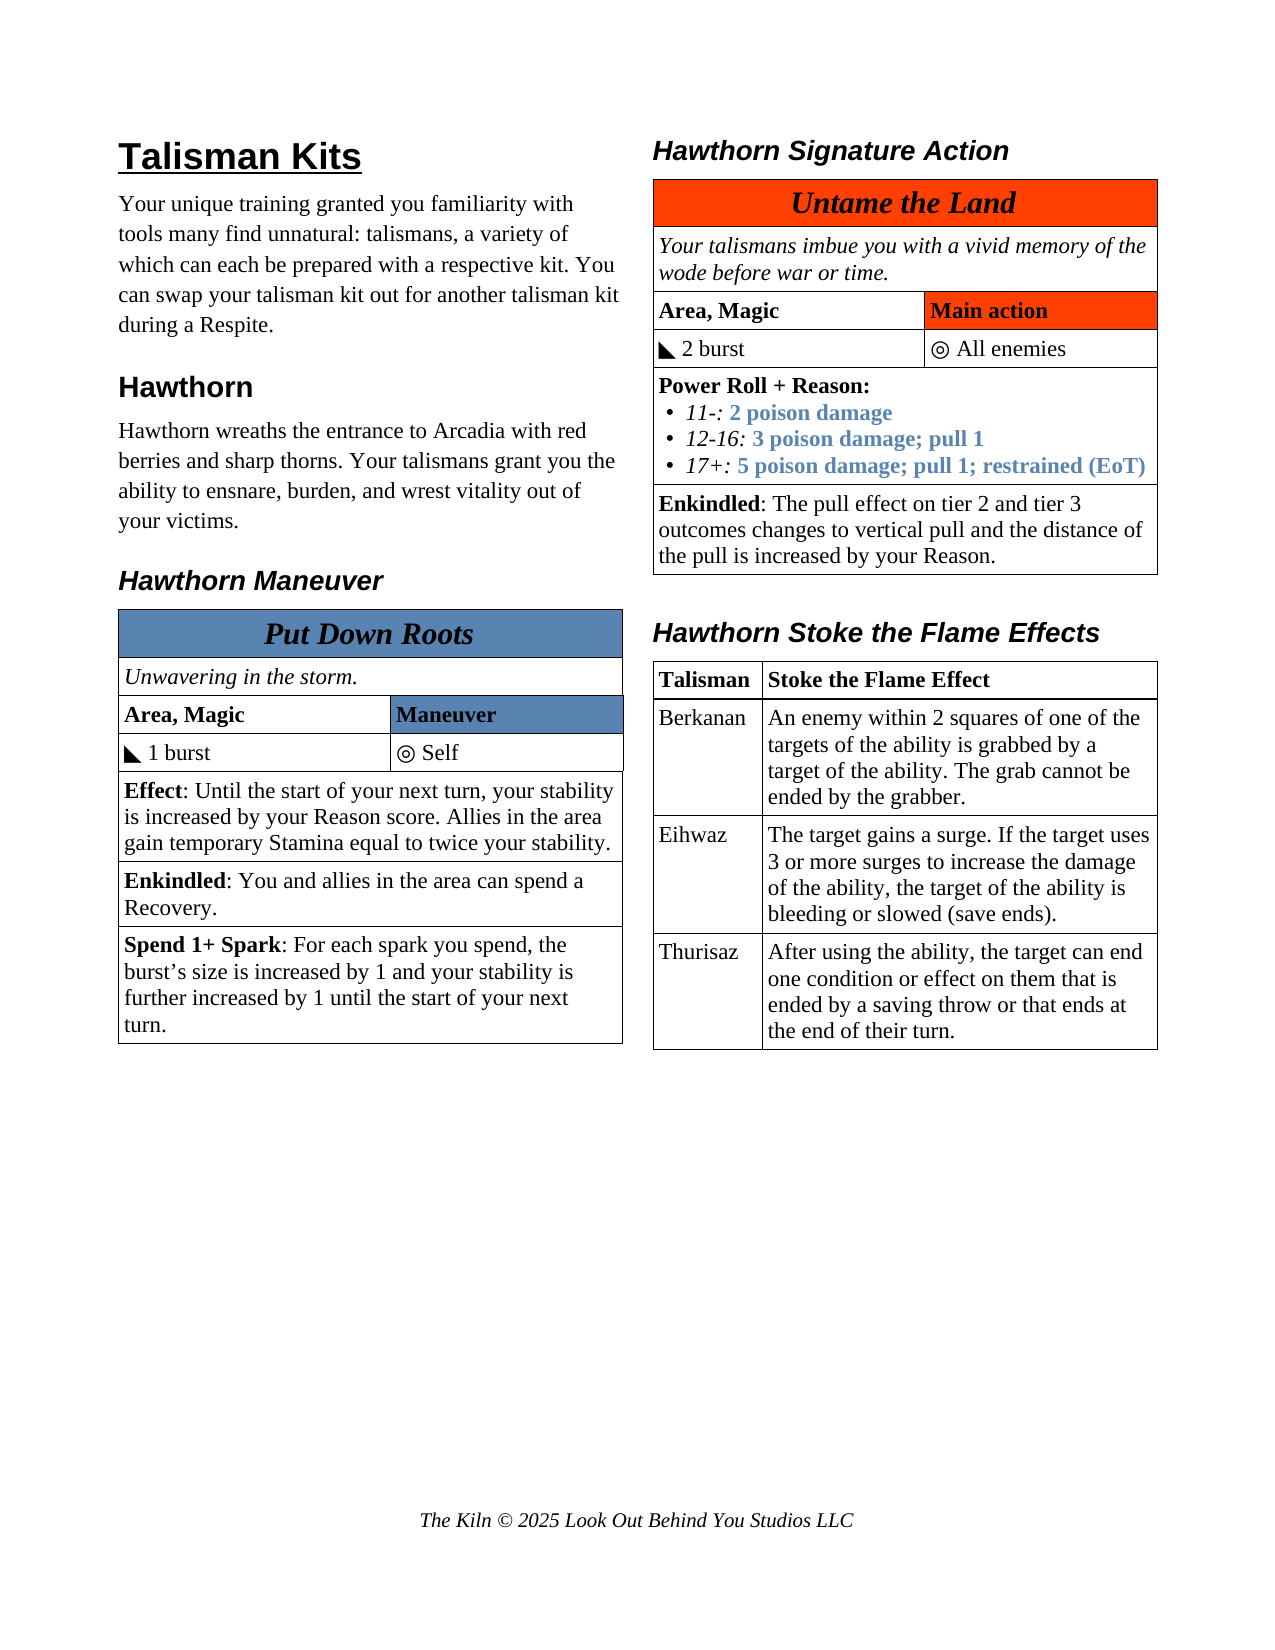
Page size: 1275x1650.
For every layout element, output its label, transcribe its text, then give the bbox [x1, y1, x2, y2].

table_cell The target gains a surge. If the target uses 3 or more surges to increase the damage of the ability, the target of the ability is bleeding or slowed (save ends). [763, 816, 1157, 933]
table_cell Your talismans imbue you with a vivid memory of the wode before war or time. [654, 227, 1157, 291]
table_cell ◣ 1 burst [119, 734, 390, 771]
table_cell Thurisaz [654, 934, 762, 1049]
table_cell ◎ All enemies [925, 330, 1157, 367]
table_cell ◎ Self [391, 734, 623, 771]
table_header Power Roll + Reason: 11-: 2 poison damage 12-16: 3 poison damage; pull 1 17+: 5 poison damage; pull 1; restrained (EoT) [654, 368, 1157, 484]
table_cell After using the ability, the target can end one condition or effect on them that is ended by a saving throw or that ends at the end of their turn. [763, 934, 1157, 1049]
table_header Untame the Land [654, 180, 1157, 226]
table_header Main action [925, 292, 1157, 329]
table_header Area, Magic [119, 696, 390, 733]
subtitle Hawthorn [118, 370, 622, 404]
text Hawthorn wreaths the entrance to Arcadia with red berries and sharp thorns. Your talismans grant you the ability to ensnare, burden, and wrest vitality out of your victims. [118, 417, 622, 534]
table_cell Unwavering in the storm. [119, 658, 622, 695]
text Your unique training granted you familiarity with tools many find unnatural: talismans, a variety of which can each be prepared with a respective kit. You can swap your talisman kit out for another talisman kit during a Respite. [118, 190, 622, 337]
table_header Area, Magic [654, 292, 924, 329]
table_cell Berkanan [654, 700, 762, 815]
table_header Talisman [654, 662, 762, 698]
table_header Effect: Until the start of your next turn, your stability is increased by your Reason score. Allies in the area gain temporary Stamina equal to twice your stability. [119, 772, 622, 861]
table_header Stoke the Flame Effect [763, 662, 1157, 698]
subtitle Talisman Kits [118, 134, 622, 177]
table_cell ◣ 2 burst [654, 330, 924, 367]
table_header Put Down Roots [119, 610, 622, 657]
table_header Maneuver [391, 696, 623, 733]
table_cell Enkindled: The pull effect on tier 2 and tier 3 outcomes changes to vertical pull and the distance of the pull is increased by your Reason. [654, 485, 1157, 574]
subtitle Hawthorn Signature Action [652, 134, 1157, 166]
table_cell Spend 1+ Spark: For each spark you spend, the burst’s size is increased by 1 and your stability is further increased by 1 until the start of your next turn. [119, 927, 622, 1043]
table_cell An enemy within 2 squares of one of the targets of the ability is grabbed by a target of the ability. The grab cannot be ended by the grabber. [763, 700, 1157, 815]
subtitle Hawthorn Maneuver [118, 565, 622, 597]
table_cell Enkindled: You and allies in the area can spend a Recovery. [119, 862, 622, 926]
table_cell Eihwaz [654, 816, 762, 933]
subtitle Hawthorn Stoke the Flame Effects [652, 616, 1157, 648]
